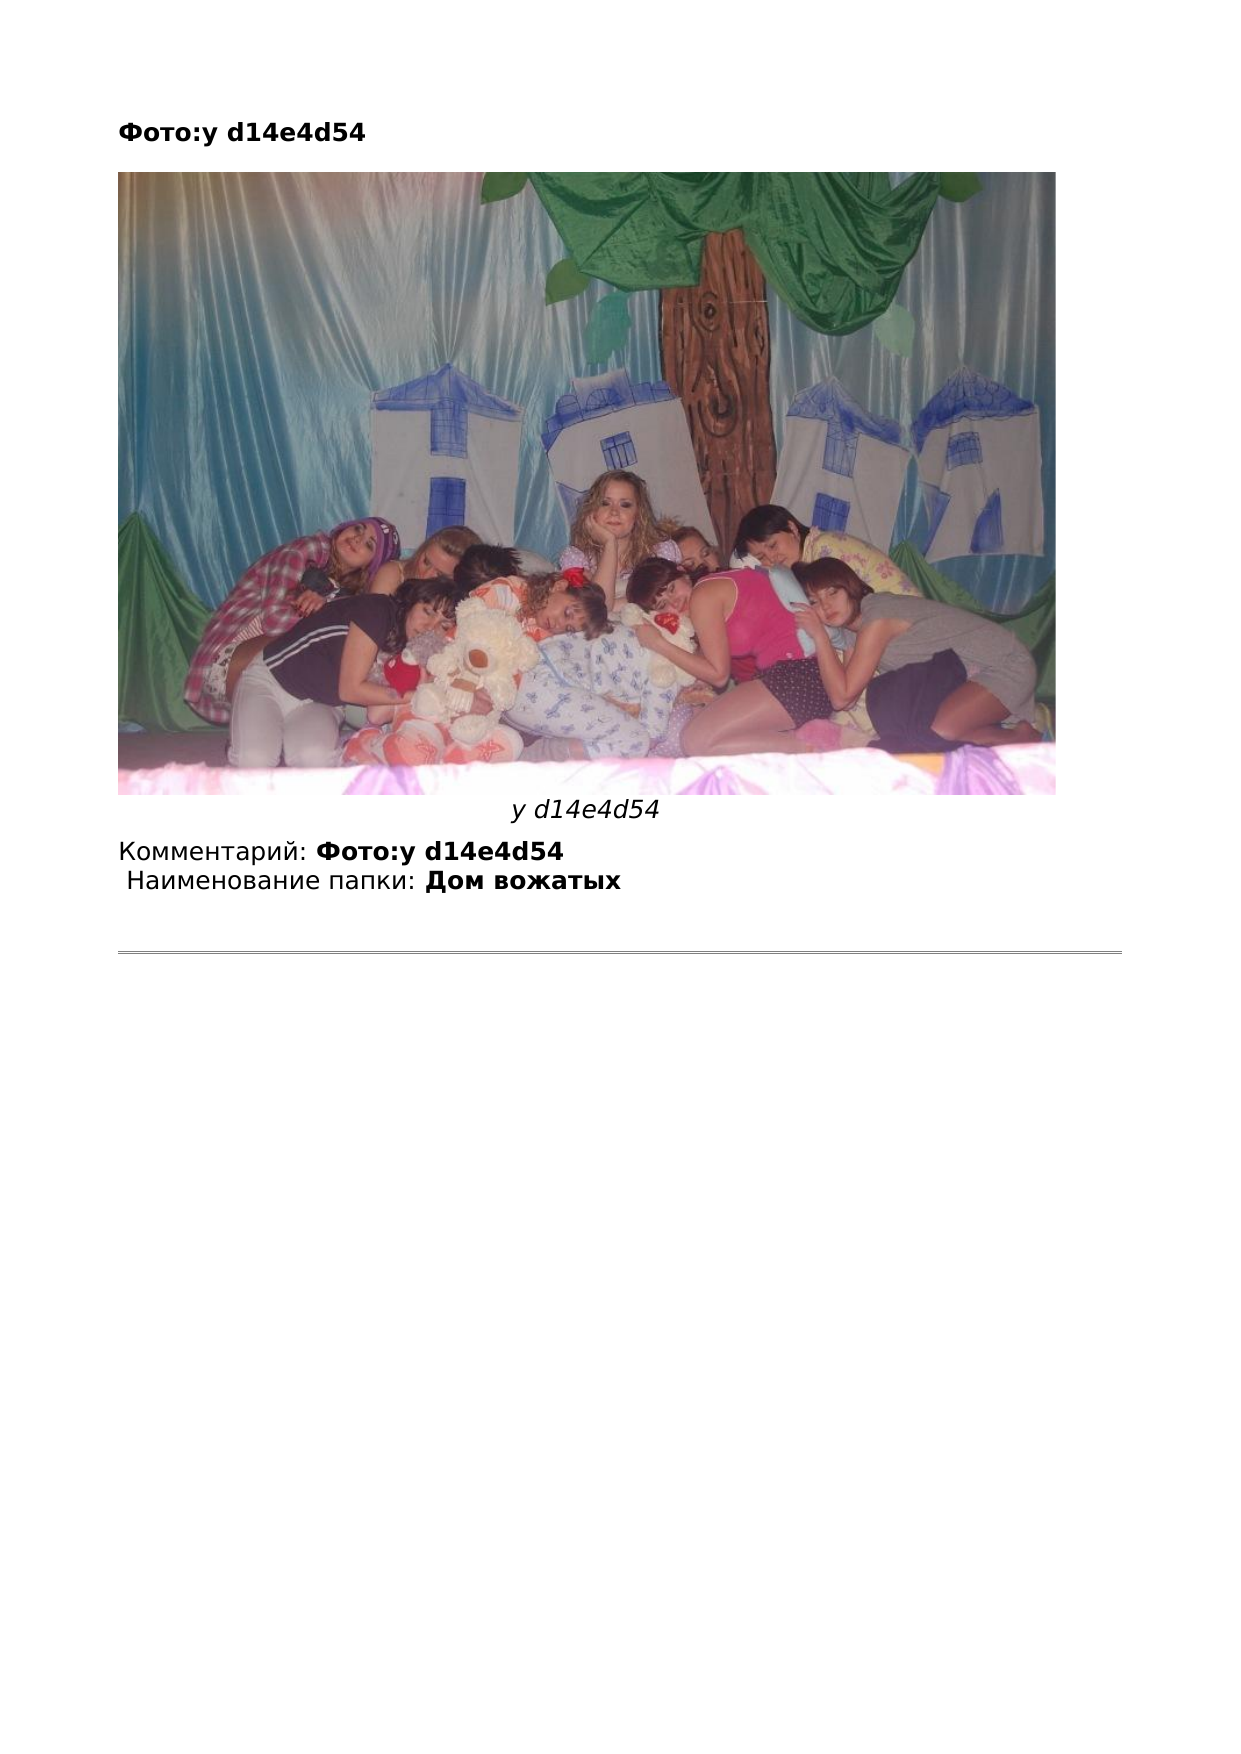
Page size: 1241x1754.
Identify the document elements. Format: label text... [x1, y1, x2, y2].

picture [118, 172, 1056, 795]
text y d14e4d54 [118, 795, 1056, 824]
subtitle Фото:y d14e4d54 [118, 118, 1122, 147]
text Комментарий: Фото:y d14e4d54 Наименование папки: Дом вожатых [118, 837, 1122, 924]
